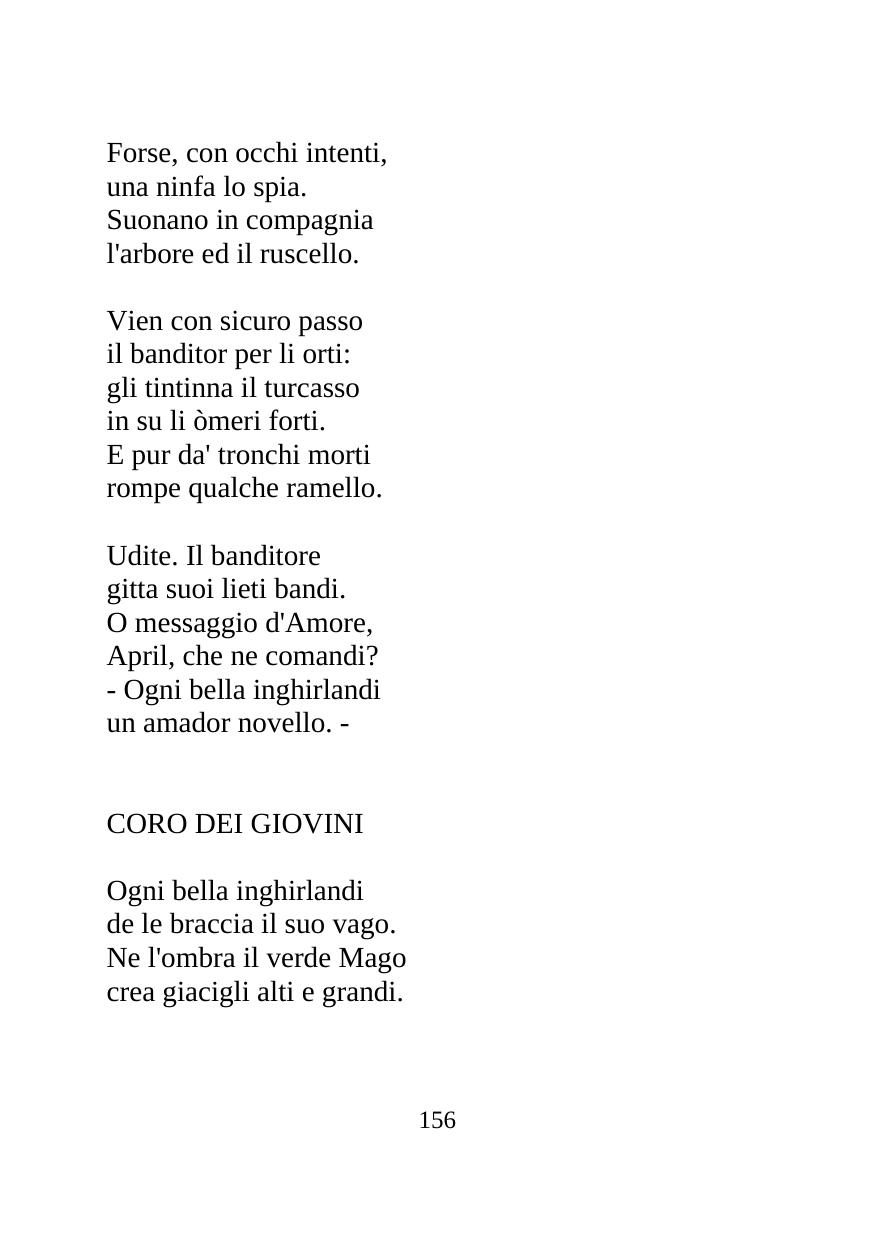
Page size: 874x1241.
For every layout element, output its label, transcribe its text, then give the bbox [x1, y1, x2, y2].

text una ninfa lo spia. [106, 169, 768, 202]
text CORO DEI GIOVINI [106, 806, 768, 839]
text l'arbore ed il ruscello. [106, 236, 768, 269]
text crea giacigli alti e grandi. [106, 974, 768, 1007]
text - Ogni bella inghirlandi [106, 672, 768, 705]
text gitta suoi lieti bandi. [106, 571, 768, 605]
text Vien con sicuro passo [106, 303, 768, 336]
text Ne l'ombra il verde Mago [106, 940, 768, 974]
text de le braccia il suo vago. [106, 907, 768, 940]
text gli tintinna il turcasso [106, 370, 768, 403]
text Ogni bella inghirlandi [106, 873, 768, 907]
text un amador novello. - [106, 705, 768, 739]
text April, che ne comandi? [106, 638, 768, 672]
text E pur da' tronchi morti [106, 437, 768, 471]
text O messaggio d'Amore, [106, 605, 768, 638]
text rompe qualche ramello. [106, 471, 768, 504]
text Udite. Il banditore [106, 538, 768, 571]
text in su li òmeri forti. [106, 403, 768, 437]
text Forse, con occhi intenti, [106, 135, 768, 169]
text il banditor per li orti: [106, 336, 768, 370]
text Suonano in compagnia [106, 202, 768, 236]
